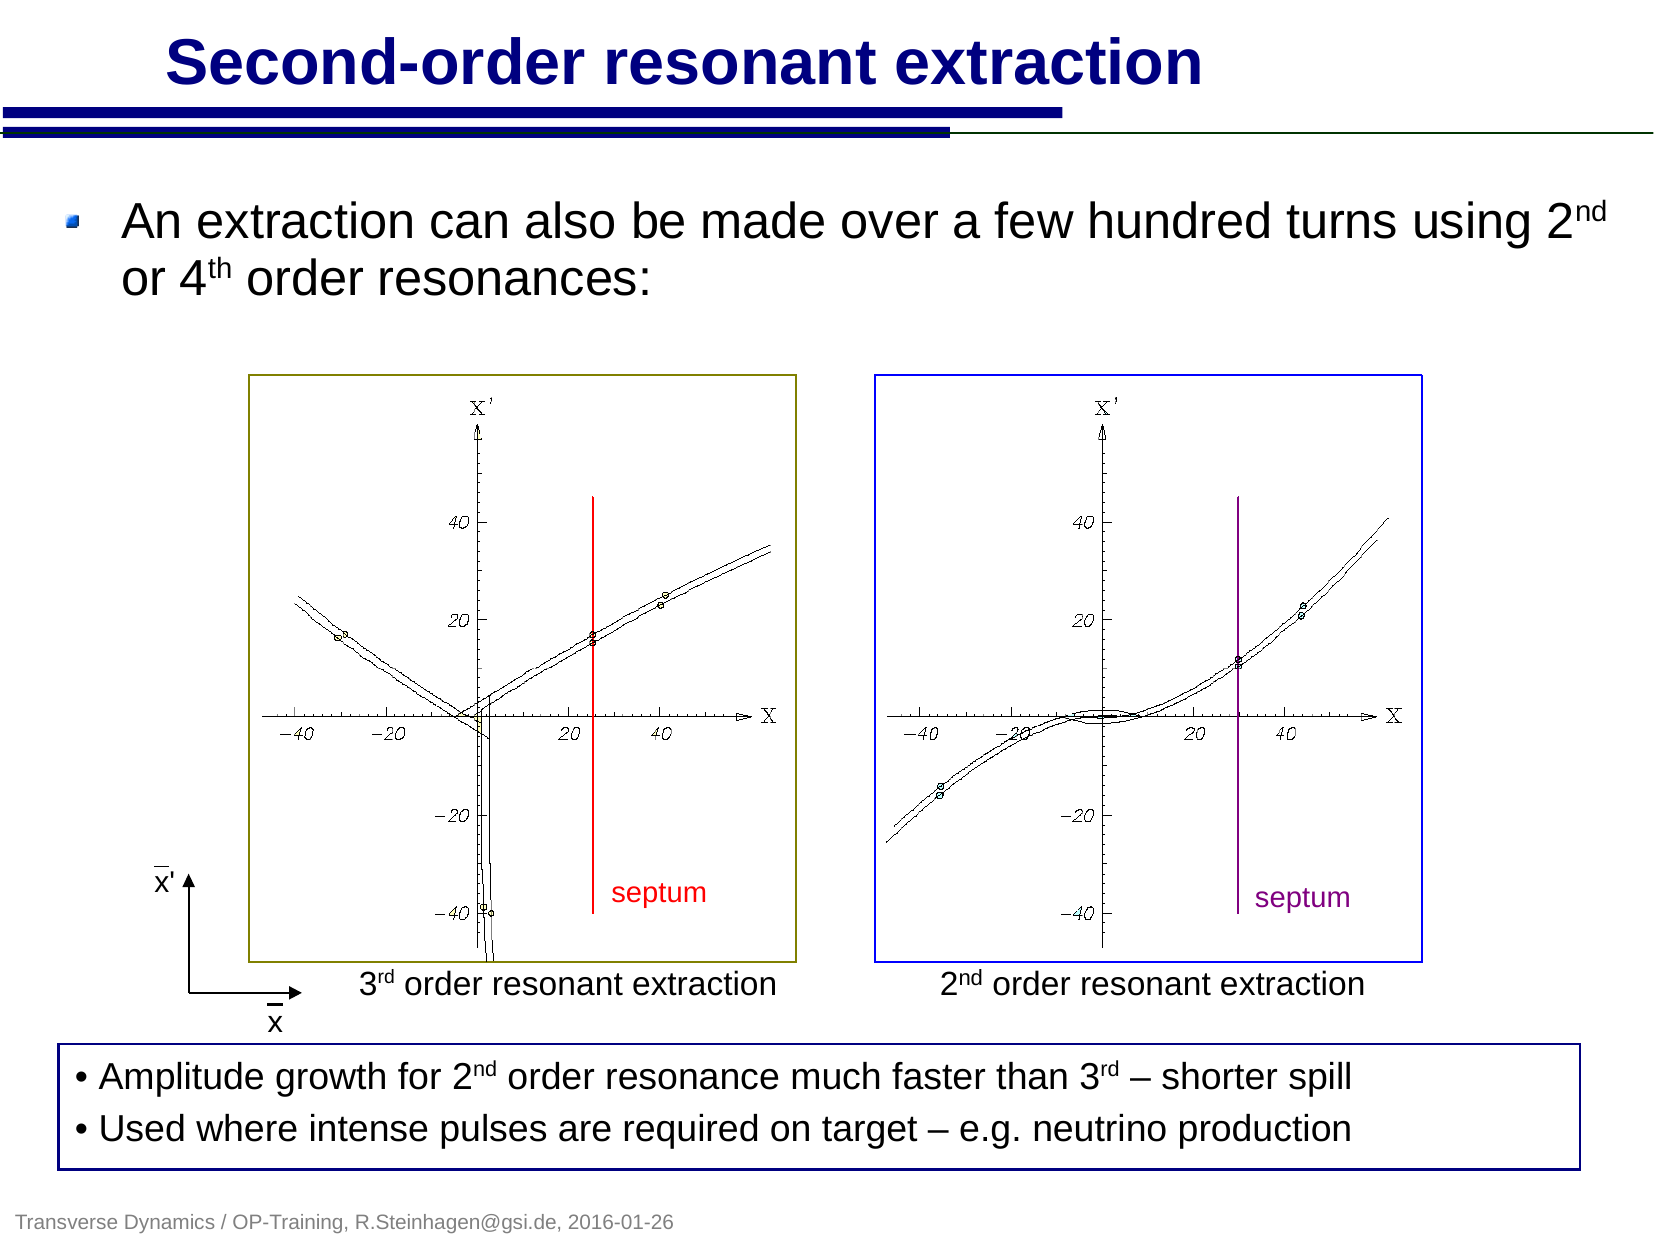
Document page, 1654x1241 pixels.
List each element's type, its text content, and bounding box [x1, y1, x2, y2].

text_box [182, 873, 196, 888]
text_box 2 [939, 965, 959, 1005]
title Second-order resonant extraction [165, 0, 1323, 124]
picture [245, 371, 1427, 967]
text_box septum [1240, 873, 1418, 922]
text_box 3rd order resonant extraction [358, 965, 779, 1005]
text_box nd [958, 965, 984, 992]
text_box [289, 986, 302, 1000]
text_box x' [154, 865, 176, 903]
text_box order resonant extraction [992, 965, 1370, 1005]
list An extraction can also be made over a few hundred turns using 2nd or 4th order resonances: [65, 192, 1628, 1205]
text_box septum [596, 868, 774, 916]
text_box x [267, 1000, 289, 1038]
